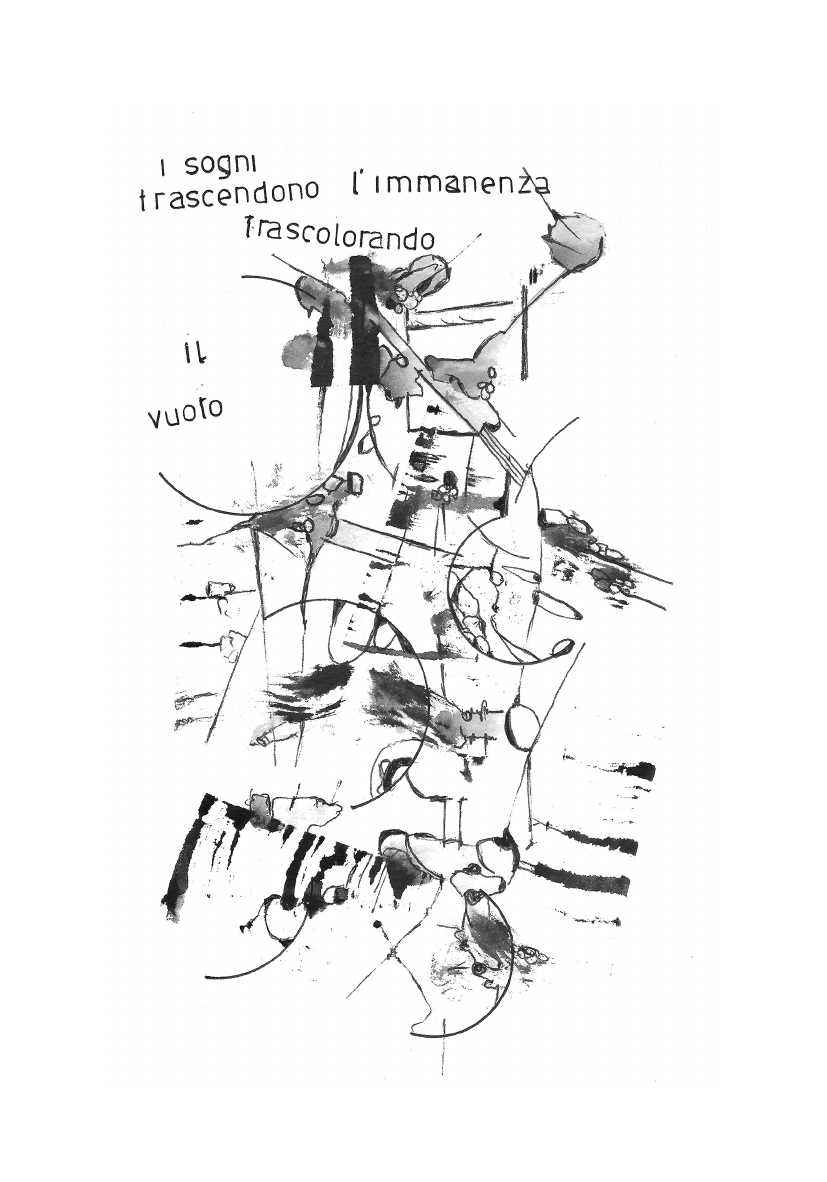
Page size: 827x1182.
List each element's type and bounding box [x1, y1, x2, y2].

picture [109, 111, 717, 1088]
